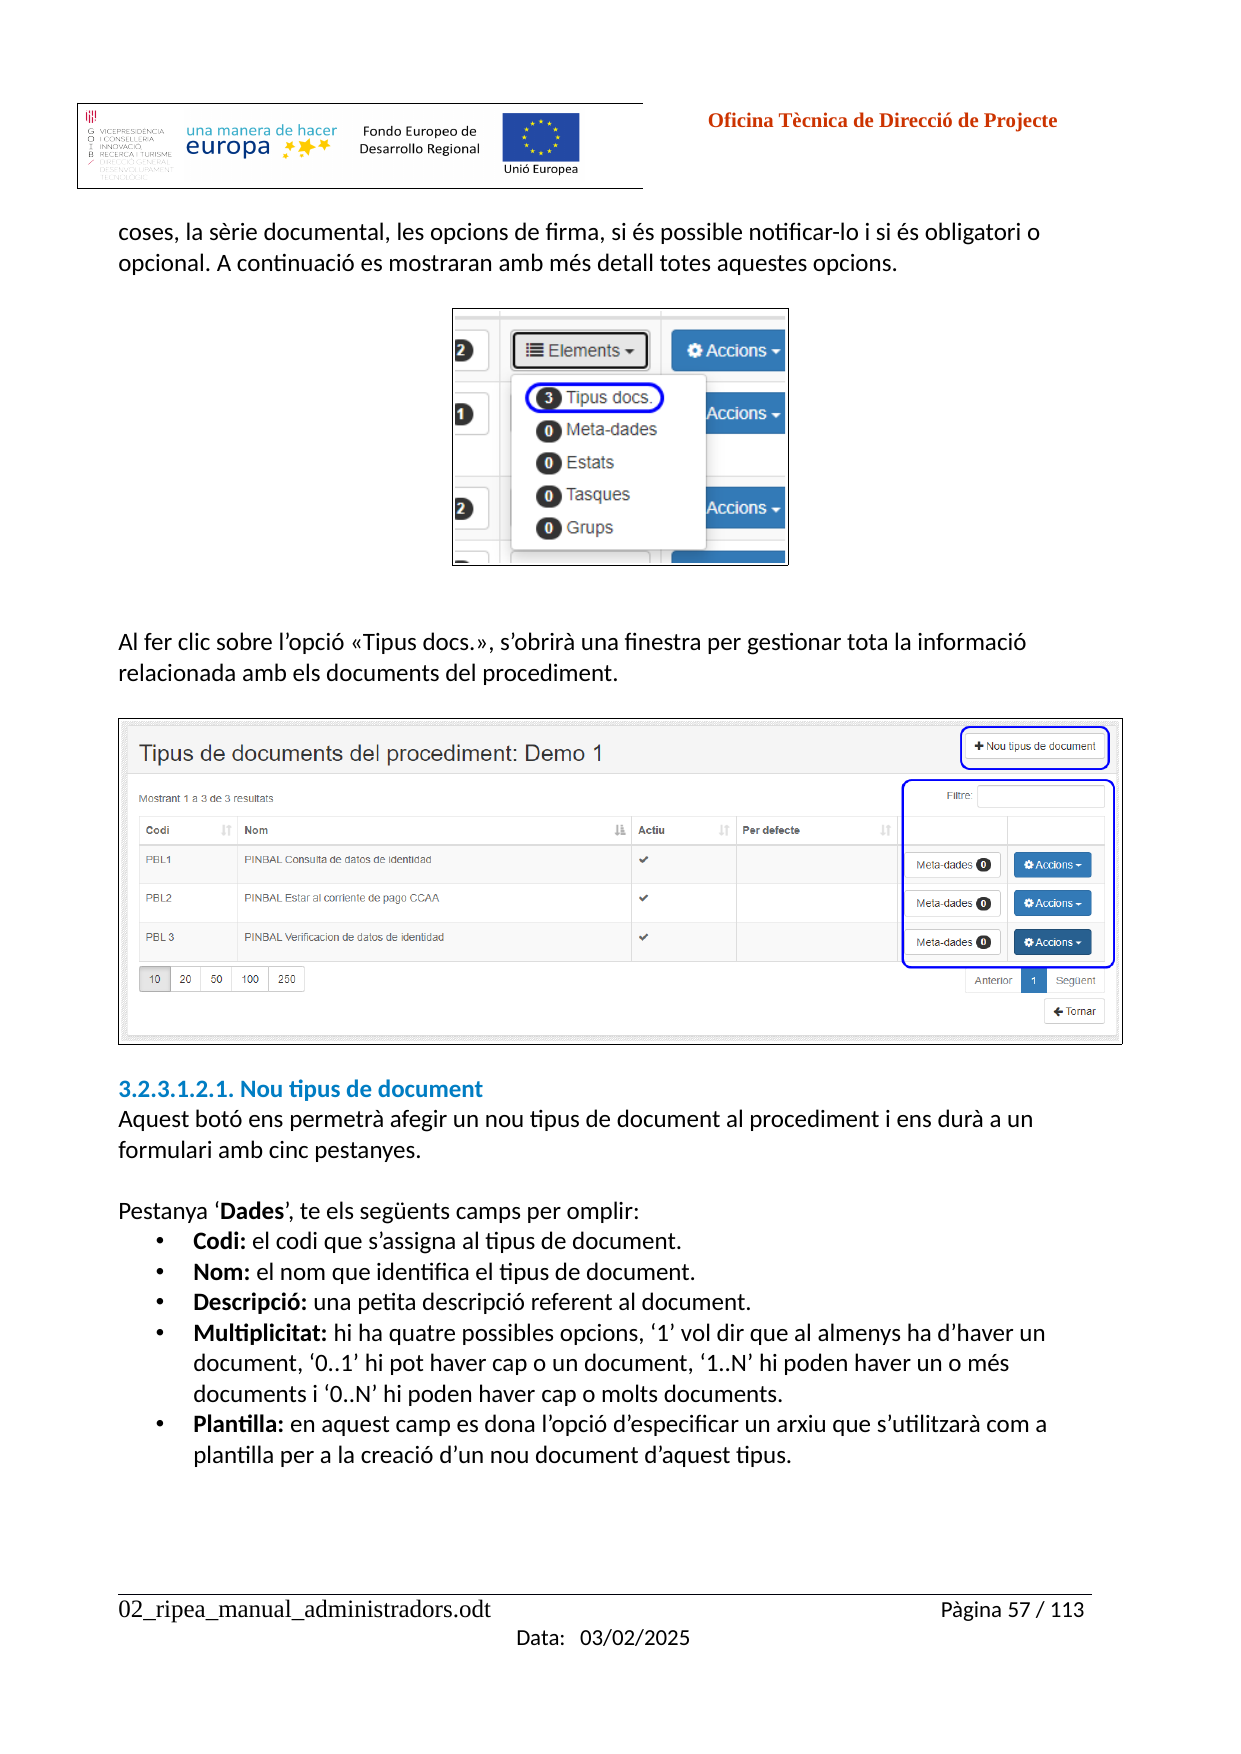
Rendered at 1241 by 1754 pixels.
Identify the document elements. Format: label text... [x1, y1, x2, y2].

text Al fer clic sobre l’opció «Tipus docs.», s’obrirà una finestra per gestionar tota la informació relacionada amb els documents del procediment. [118, 626, 1122, 687]
subtitle 3.2.3.1.2.1. Nou tipus de document [118, 1073, 1122, 1103]
list Multiplicitat: hi ha quatre possibles opcions, ‘1’ vol dir que al almenys ha d’haver un document, ‘0..1’ hi pot haver cap o un document, ‘1..N’ hi poden haver un o més documents i ‘0..N’ hi poden haver cap o molts documents. [156, 1317, 1122, 1408]
text Aquest botó ens permetrà afegir un nou tipus de document al procediment i ens durà a un formulari amb cinc pestanyes. [118, 1103, 1122, 1164]
picture [455, 311, 786, 563]
picture [184, 108, 585, 182]
picture [121, 721, 1119, 1041]
list Codi: el codi que s’assigna al tipus de document. [156, 1225, 1122, 1256]
text Pestanya ‘Dades’, te els següents camps per omplir: [118, 1195, 1122, 1225]
picture [82, 108, 178, 182]
list Plantilla: en aquest camp es dona l’opció d’especificar un arxiu que s’utilitzarà com a plantilla per a la creació d’un nou document d’aquest tipus. [156, 1408, 1122, 1469]
list Descripció: una petita descripció referent al document. [156, 1286, 1122, 1317]
list Nom: el nom que identifica el tipus de document. [156, 1256, 1122, 1286]
text coses, la sèrie documental, les opcions de firma, si és possible notificar-lo i si és obligatori o opcional. A continuació es mostraran amb més detall totes aquestes opcions. [118, 216, 1122, 277]
